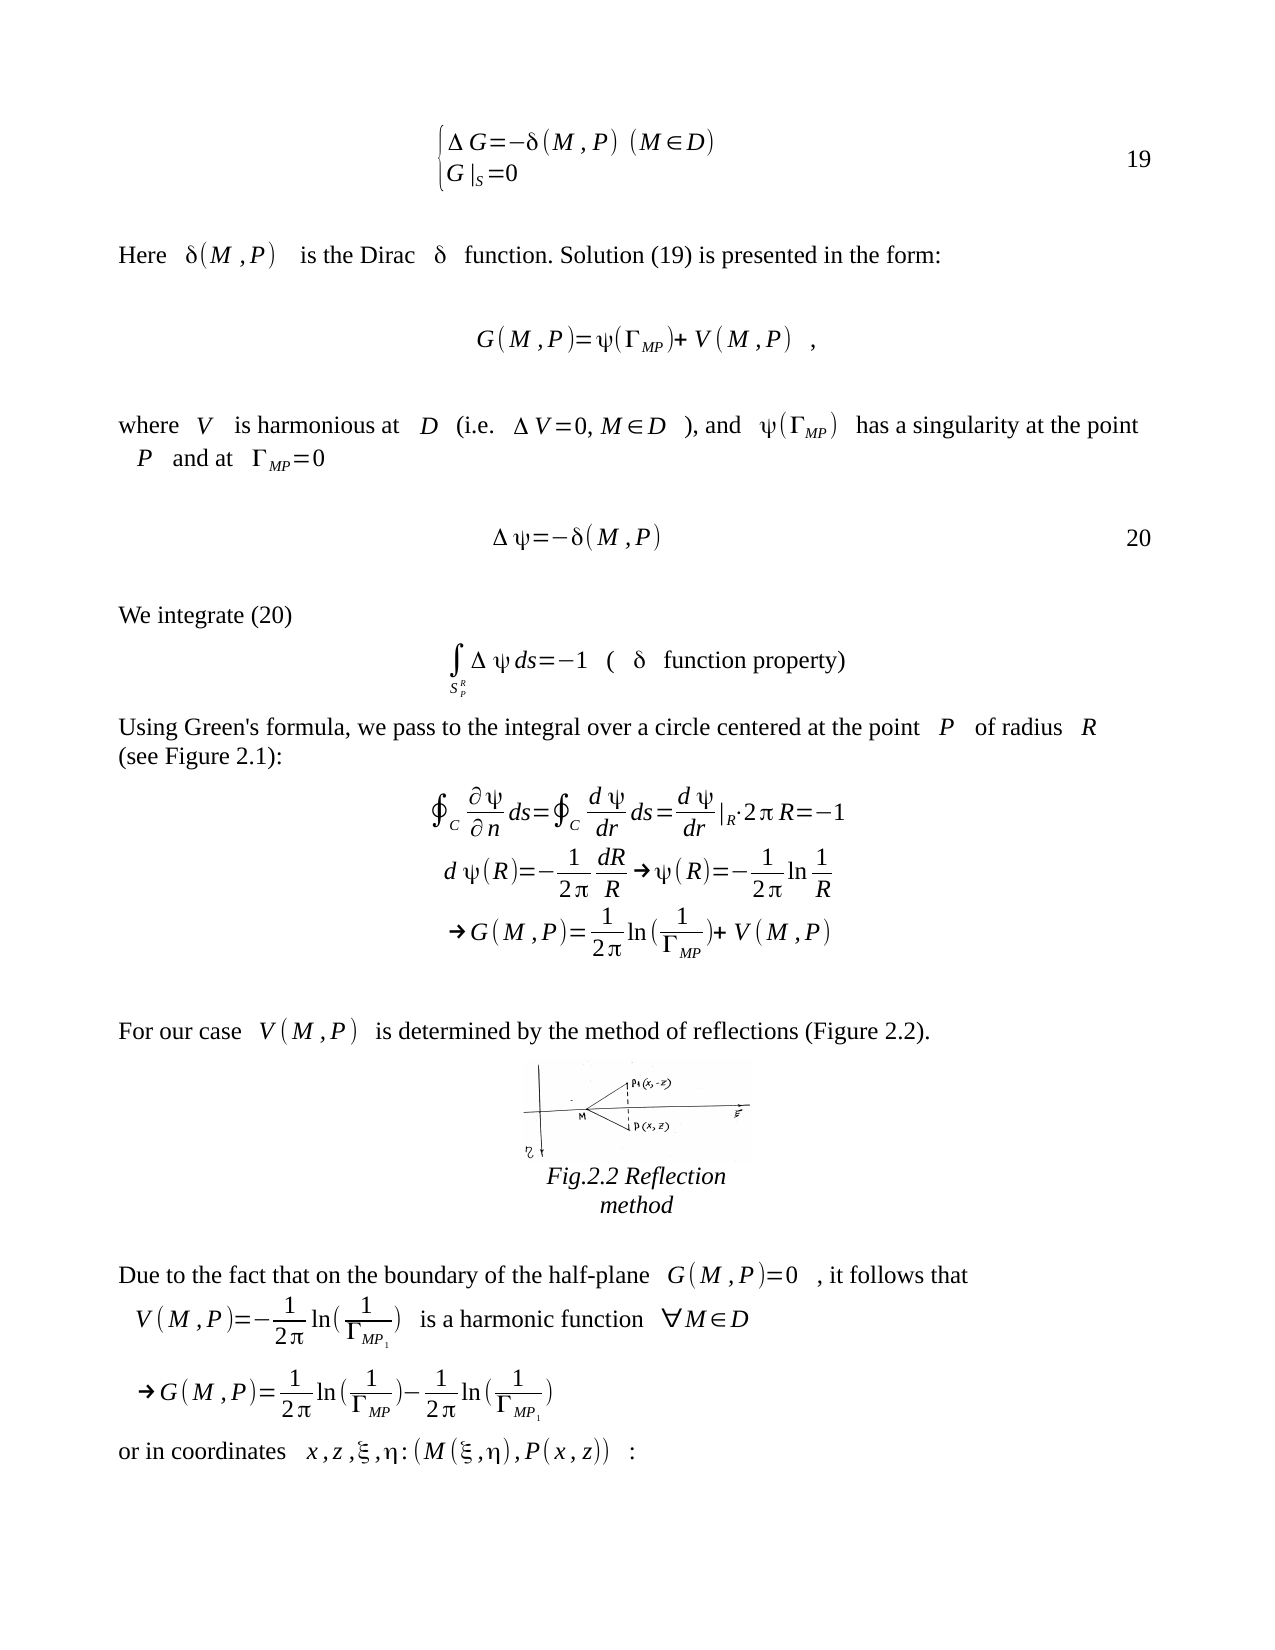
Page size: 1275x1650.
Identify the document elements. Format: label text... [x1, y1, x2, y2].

text Due to the fact that on the boundary of the half-plane, it follows thatis a harmonic function [118, 1260, 1157, 1351]
text whereis harmonious at(i.e.), andhas a singularity at the point and at [118, 410, 1157, 475]
table_header 19 [1041, 118, 1157, 211]
text We integrate (20) [118, 600, 1157, 628]
table_header [118, 118, 1041, 211]
table_header [118, 517, 1041, 571]
text Fig.2.2 Reflection method [523, 1162, 752, 1219]
text or in coordinates: [118, 1436, 1157, 1467]
text Here is the Diracfunction. Solution (19) is presented in the form: [118, 240, 1157, 270]
table_header 20 [1041, 517, 1157, 571]
picture [523, 1059, 752, 1162]
text , [118, 324, 1157, 357]
text For our caseis determined by the method of reflections (Figure 2.2). [118, 1016, 1157, 1047]
text Using Green's formula, we pass to the integral over a circle centered at the pointof radius (see Figure 2.1): [118, 712, 1157, 769]
text (function property) [118, 641, 1157, 699]
